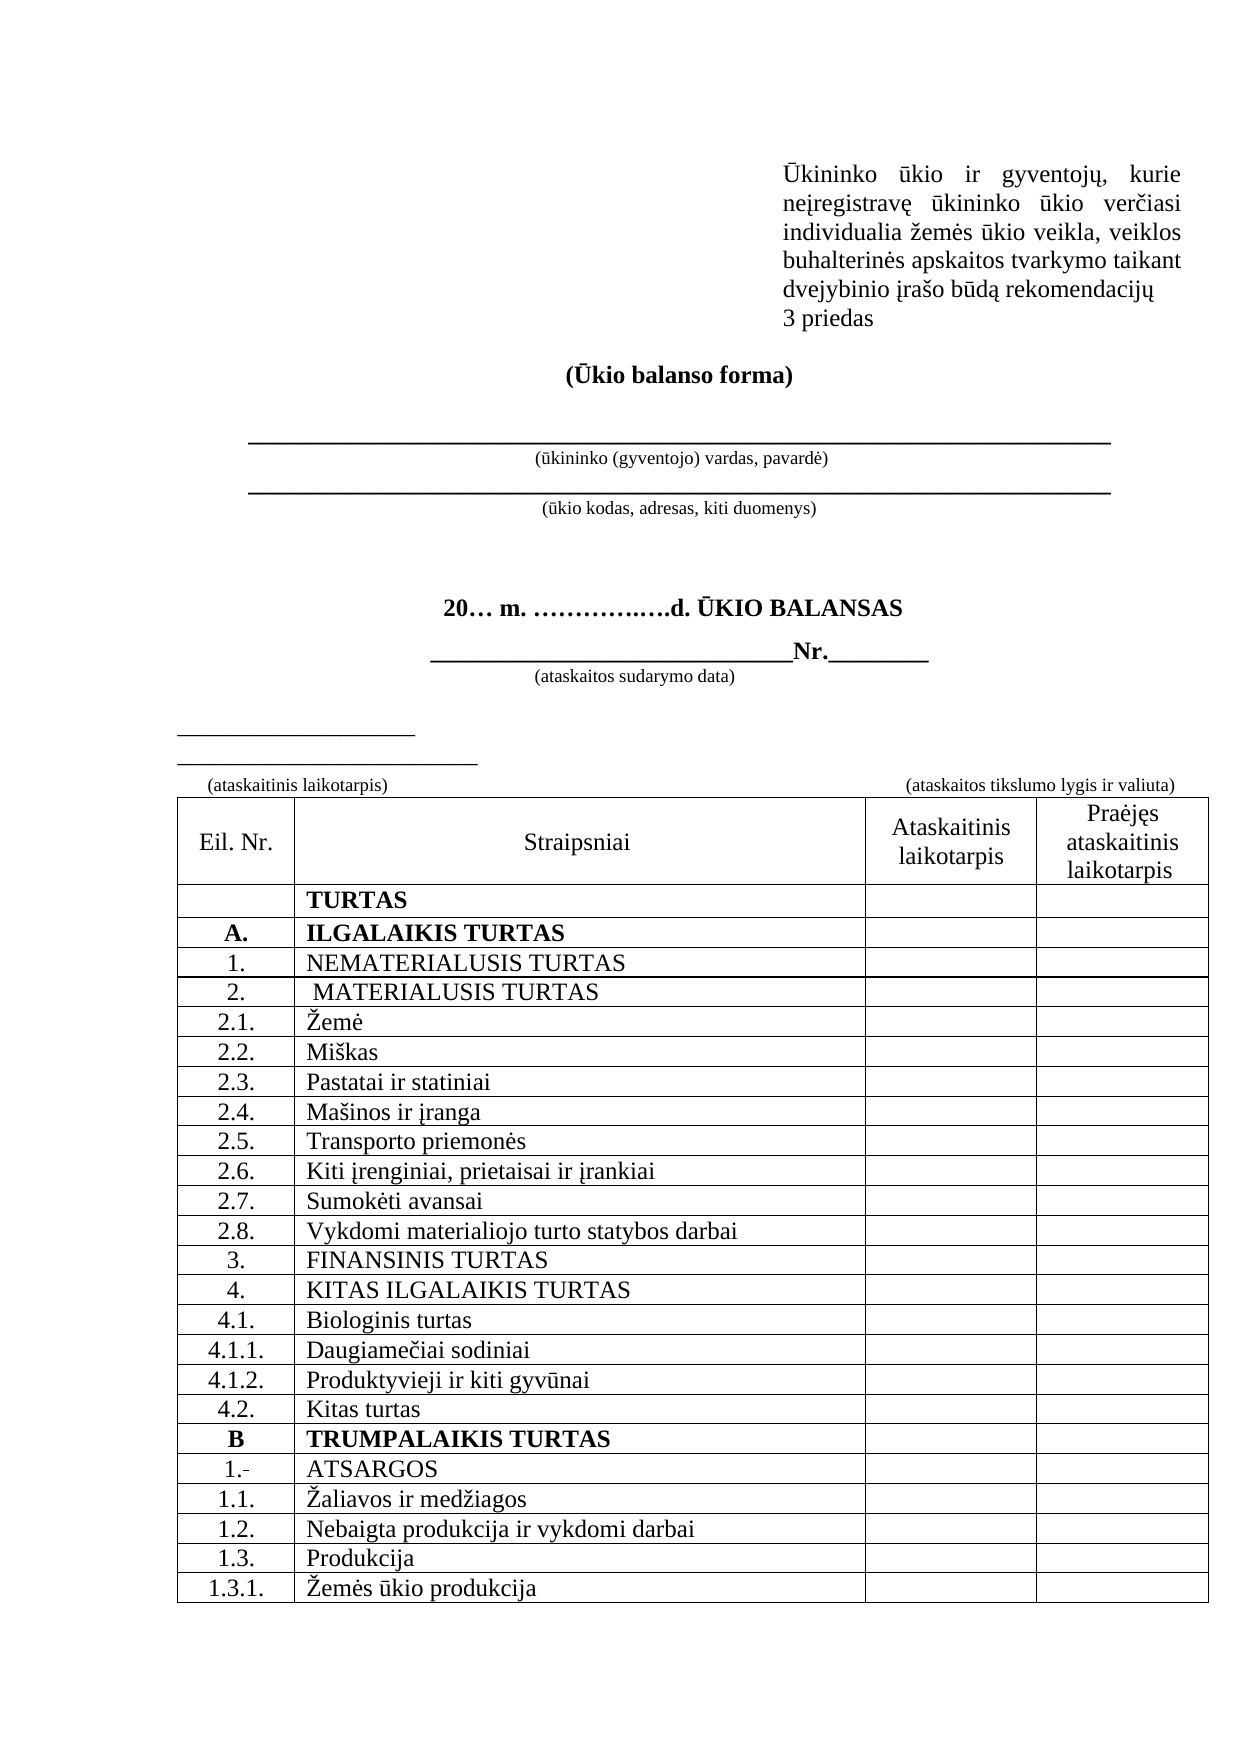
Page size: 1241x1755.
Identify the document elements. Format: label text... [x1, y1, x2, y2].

text _____________________________Nr.________ [177, 636, 1181, 665]
table_cell Kiti įrenginiai, prietaisai ir įrankiai [295, 1156, 865, 1185]
text (ūkininko (gyventojo) vardas, pavardė) [177, 447, 1181, 468]
table_cell 1.1. [178, 1484, 294, 1513]
table_cell [866, 1156, 1036, 1185]
table_cell [866, 885, 1036, 917]
table_header Praėjęs ataskaitinis laikotarpis [1037, 798, 1208, 884]
table_cell 2.5. [178, 1126, 294, 1155]
table_cell [1209, 1483, 1213, 1513]
table_cell [1037, 885, 1208, 917]
table_cell 2.6. [178, 1156, 294, 1185]
table_cell [1037, 1007, 1208, 1036]
table_cell [1037, 1335, 1208, 1364]
table_cell Nebaigta produkcija ir vykdomi darbai [295, 1514, 865, 1542]
table_cell 4.1. [178, 1305, 294, 1334]
table_cell [866, 1484, 1036, 1513]
table_cell [1037, 1305, 1208, 1334]
table_cell Vykdomi materialiojo turto statybos darbai [295, 1216, 865, 1244]
table_cell 1.3. [178, 1544, 294, 1572]
table_cell Žemės ūkio produkcija [295, 1573, 865, 1602]
table_cell [1209, 1274, 1213, 1304]
table_cell FINANSINIS TURTAS [295, 1246, 865, 1274]
table_cell 4. [178, 1275, 294, 1304]
table_cell [866, 1246, 1036, 1274]
table_cell [1037, 1216, 1208, 1244]
table_cell [1209, 1423, 1213, 1453]
table_cell [1037, 1395, 1208, 1423]
table_cell [866, 1395, 1036, 1423]
table_cell [1209, 1304, 1213, 1334]
table_cell NEMATERIALUSIS TURTAS [295, 948, 865, 976]
table_cell 1. [178, 948, 294, 976]
table_cell [1209, 1245, 1213, 1274]
table_cell [1037, 948, 1208, 976]
table_cell [866, 918, 1036, 947]
table_cell [866, 1216, 1036, 1244]
table_cell [1037, 918, 1208, 947]
table_cell Biologinis turtas [295, 1305, 865, 1334]
text (ataskaitos sudarymo data) [177, 665, 1181, 687]
text (ataskaitinis laikotarpis) (ataskaitos tikslumo lygis ir valiuta) [177, 768, 1181, 797]
table_cell ILGALAIKIS TURTAS [295, 918, 865, 947]
table_cell [1037, 1275, 1208, 1304]
table_cell [866, 948, 1036, 976]
table_cell [866, 978, 1036, 1006]
table_cell [866, 1186, 1036, 1215]
table_cell Daugiamečiai sodiniai [295, 1335, 865, 1364]
table_cell [866, 1305, 1036, 1334]
table_cell Žaliavos ir medžiagos [295, 1484, 865, 1513]
table_header Straipsniai [295, 798, 865, 884]
table_cell [1209, 917, 1213, 947]
table_cell [866, 1454, 1036, 1483]
table_cell [866, 1514, 1036, 1542]
table_cell 1.3.1. [178, 1573, 294, 1602]
table_cell 4.1.1. [178, 1335, 294, 1364]
table_cell [866, 1544, 1036, 1572]
table_cell [1037, 1037, 1208, 1066]
table_cell [866, 1067, 1036, 1096]
table_cell 2.4. [178, 1097, 294, 1125]
table_cell [1037, 1067, 1208, 1096]
table_cell Kitas turtas [295, 1395, 865, 1423]
table_cell [1209, 1036, 1213, 1066]
table_cell [866, 1275, 1036, 1304]
text Ūkininko ūkio ir gyventojų, kurie neįregistravę ūkininko ūkio verčiasi individualia žemės ūkio veikla, veiklos buhalterinės apskaitos tvarkymo taikant dvejybinio įrašo būdą rekomendacijų [783, 159, 1181, 303]
table_cell [1037, 1544, 1208, 1572]
table_cell [1209, 1572, 1213, 1602]
text (Ūkio balanso forma) [177, 361, 1181, 389]
table_cell 4.2. [178, 1395, 294, 1423]
table_cell [1209, 1394, 1213, 1423]
table_cell 4.1.2. [178, 1365, 294, 1393]
table_cell [1037, 978, 1208, 1006]
table_cell [1037, 1156, 1208, 1185]
table_cell [1209, 1125, 1213, 1155]
table_header [1209, 797, 1213, 884]
text _____________________________________________________________________ [177, 468, 1181, 497]
table_cell 2.3. [178, 1067, 294, 1096]
table_cell A. [178, 918, 294, 947]
text (ūkio kodas, adresas, kiti duomenys) [177, 497, 1181, 519]
table_cell B [178, 1424, 294, 1453]
table_cell [1037, 1424, 1208, 1453]
table_cell [1209, 1364, 1213, 1393]
table_cell Sumokėti avansai [295, 1186, 865, 1215]
table_cell [1037, 1246, 1208, 1274]
table_cell [1209, 1096, 1213, 1125]
table_cell [1037, 1573, 1208, 1602]
table_cell 1. [178, 1454, 294, 1483]
table_cell TRUMPALAIKIS TURTAS [295, 1424, 865, 1453]
table_cell [1037, 1454, 1208, 1483]
table_cell [866, 1126, 1036, 1155]
table_cell Produktyvieji ir kiti gyvūnai [295, 1365, 865, 1393]
table_cell [866, 1335, 1036, 1364]
table_cell [1209, 1513, 1213, 1542]
table_header Eil. Nr. [178, 798, 294, 884]
table_cell 2.2. [178, 1037, 294, 1066]
text 3 priedas [783, 303, 1181, 332]
table_cell [1209, 1453, 1213, 1483]
table_cell [1037, 1126, 1208, 1155]
table_cell Pastatai ir statiniai [295, 1067, 865, 1096]
table_cell [1209, 976, 1213, 1006]
table_cell [866, 1037, 1036, 1066]
table_cell Transporto priemonės [295, 1126, 865, 1155]
table_cell [1209, 1185, 1213, 1215]
table_cell MATERIALUSIS TURTAS [295, 978, 865, 1006]
table_cell 1.2. [178, 1514, 294, 1542]
table_cell Žemė [295, 1007, 865, 1036]
text 20… m. ………….….d. ŪKIO BALANSAS [177, 593, 1181, 622]
table_cell [866, 1007, 1036, 1036]
table_cell TURTAS [295, 885, 865, 917]
table_cell 2.7. [178, 1186, 294, 1215]
table_cell [178, 885, 294, 917]
table_cell [1209, 1066, 1213, 1096]
table_cell Mašinos ir įranga [295, 1097, 865, 1125]
text _____________________________________________________________________ [177, 418, 1181, 447]
table_cell [1209, 1215, 1213, 1244]
table_header Ataskaitinis laikotarpis [866, 798, 1036, 884]
table_cell [1209, 884, 1213, 917]
table_cell [1209, 1543, 1213, 1572]
text ___________________ ________________________ [177, 711, 1181, 768]
table_cell [1209, 1006, 1213, 1036]
table_cell 3. [178, 1246, 294, 1274]
table_cell [1209, 1155, 1213, 1185]
table_cell Produkcija [295, 1544, 865, 1572]
table_cell [1037, 1186, 1208, 1215]
table_cell [1037, 1097, 1208, 1125]
table_cell [866, 1365, 1036, 1393]
table_cell 2.8. [178, 1216, 294, 1244]
table_cell [866, 1097, 1036, 1125]
table_cell Miškas [295, 1037, 865, 1066]
table_cell [866, 1424, 1036, 1453]
table_cell [866, 1573, 1036, 1602]
table_cell [1037, 1484, 1208, 1513]
table_cell [1037, 1365, 1208, 1393]
table_cell [1209, 1334, 1213, 1364]
table_cell ATSARGOS [295, 1454, 865, 1483]
table_cell 2.1. [178, 1007, 294, 1036]
table_cell [1209, 947, 1213, 976]
table_cell KITAS ILGALAIKIS TURTAS [295, 1275, 865, 1304]
table_cell [1037, 1514, 1208, 1542]
table_cell 2. [178, 978, 294, 1006]
